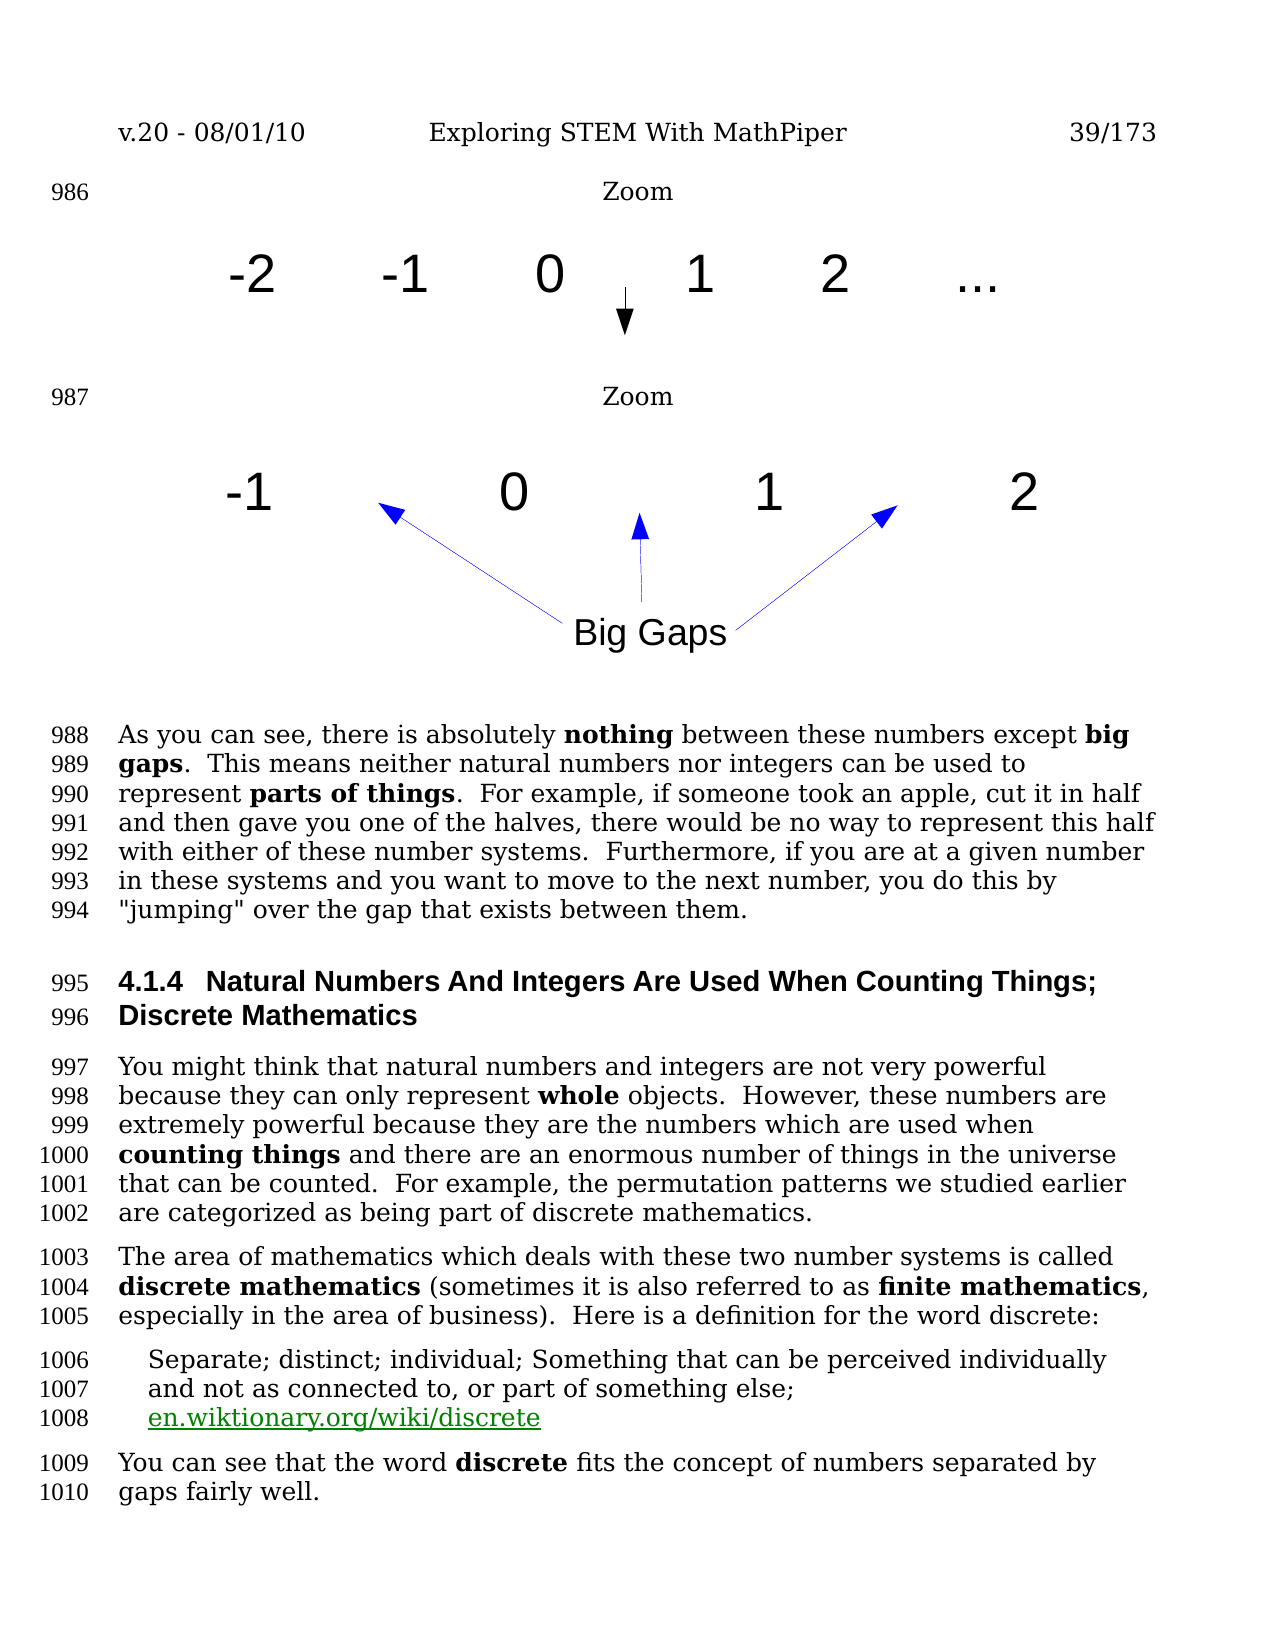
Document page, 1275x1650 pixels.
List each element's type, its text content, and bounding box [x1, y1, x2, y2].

text Separate; distinct; individual; Something that can be perceived individually and not as connected to, or part of something else; en.wiktionary.org/wiki/discrete [148, 1345, 1157, 1433]
text Zoom [118, 177, 1157, 206]
text You might think that natural numbers and integers are not very powerful because they can only represent whole objects. However, these numbers are extremely powerful because they are the numbers which are used when counting things and there are an enormous number of things in the universe that can be counted. For example, the permutation patterns we studied earlier are categorized as being part of discrete mathematics. [118, 1052, 1157, 1227]
text The area of mathematics which deals with these two number systems is called discrete mathematics (sometimes it is also referred to as finite mathematics, especially in the area of business). Here is a definition for the word discrete: [118, 1242, 1157, 1330]
subtitle Natural Numbers And Integers Are Used When Counting Things; Discrete Mathematics [118, 964, 1157, 1031]
text You can see that the word discrete fits the concept of numbers separated by gaps fairly well. [118, 1448, 1157, 1506]
text As you can see, there is absolutely nothing between these numbers except big gaps. This means neither natural numbers nor integers can be used to represent parts of things. For example, if someone took an apple, cut it in half and then gave you one of the halves, there would be no way to represent this half with either of these number systems. Furthermore, if you are at a given number in these systems and you want to move to the next number, you do this by "jumping" over the gap that exists between them. [118, 720, 1157, 925]
text Zoom [118, 382, 1157, 411]
